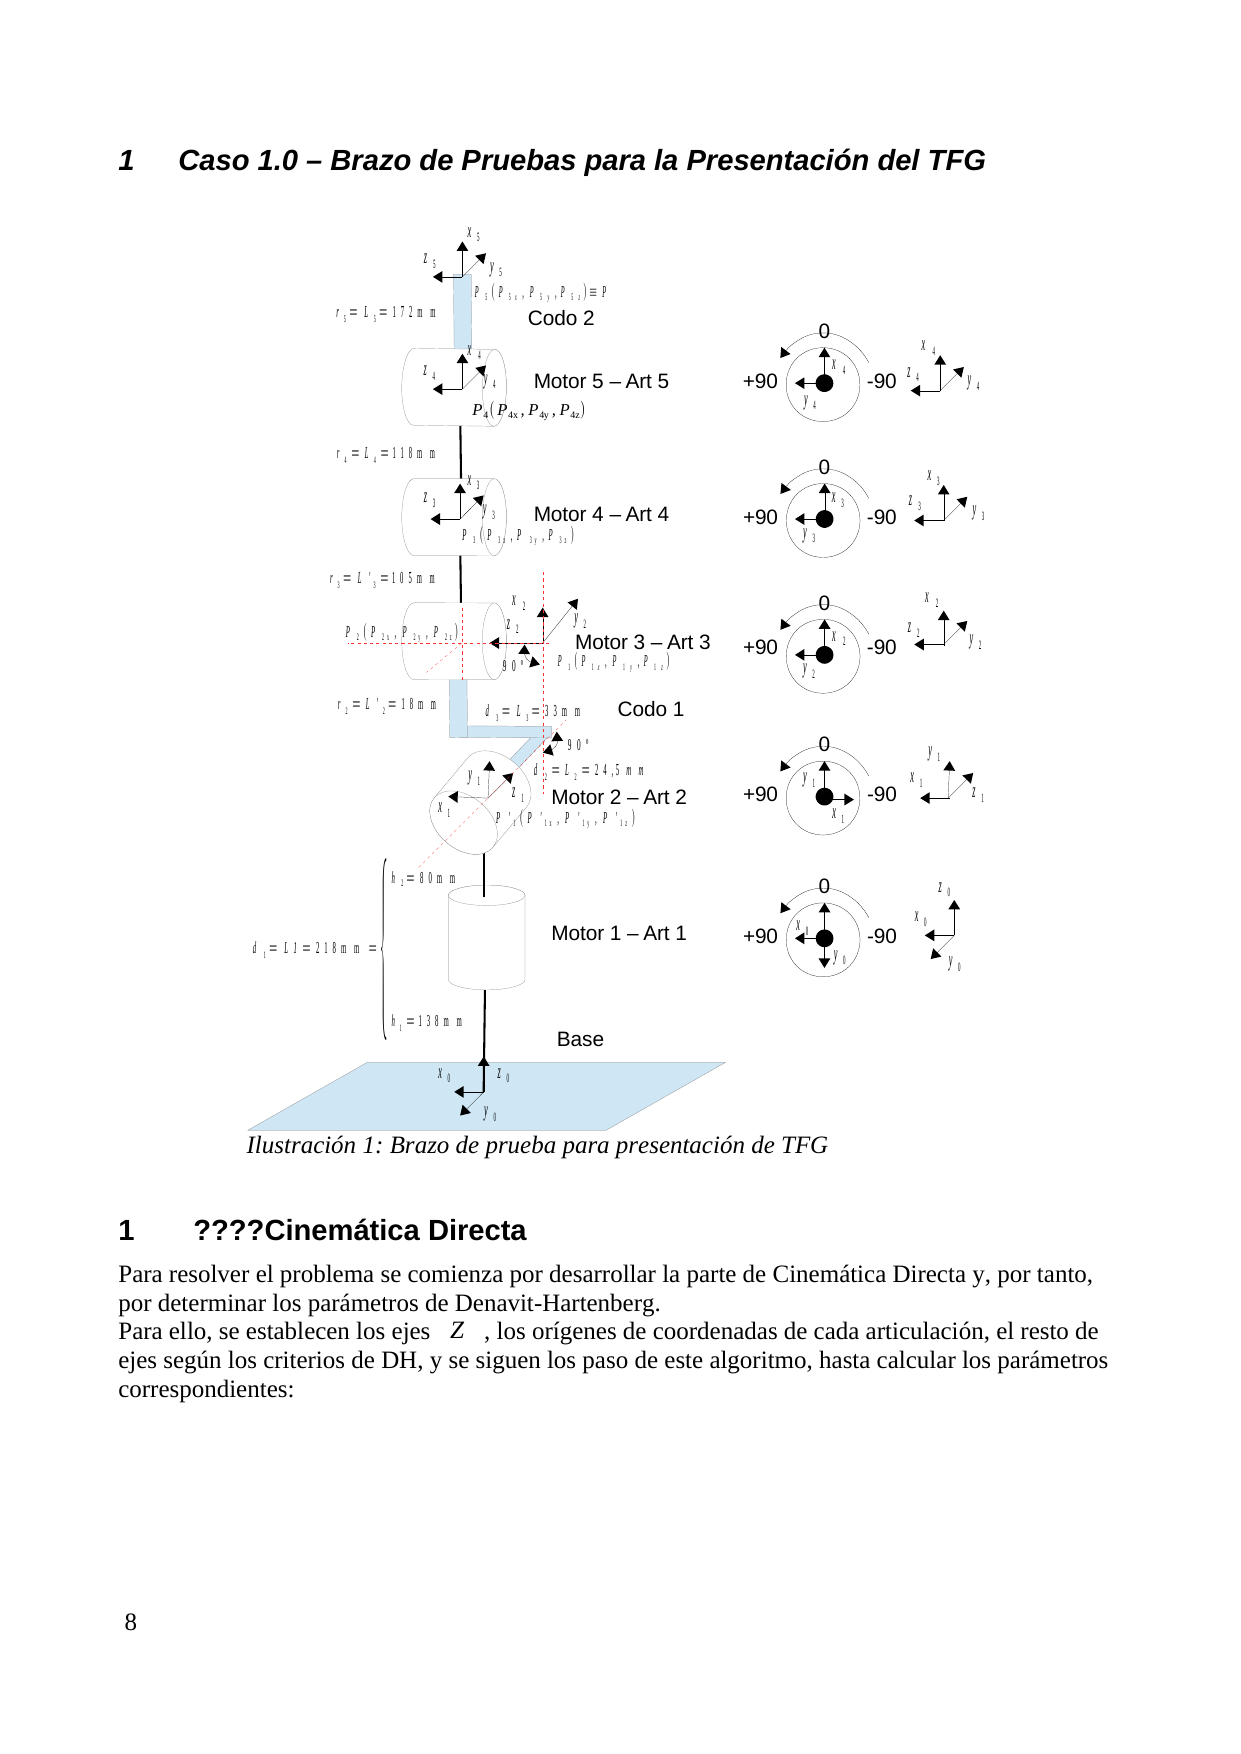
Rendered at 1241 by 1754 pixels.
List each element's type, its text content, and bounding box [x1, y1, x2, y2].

text Para resolver el problema se comienza por desarrollar la parte de Cinemática Directa y, por tanto, por determinar los parámetros de Denavit-Hartenberg. [118, 1259, 1122, 1316]
subtitle Caso 1.0 – Brazo de Pruebas para la Presentación del TFG [118, 143, 1122, 177]
text Para ello, se establecen los ejes, los orígenes de coordenadas de cada articulación, el resto de ejes según los criterios de DH, y se siguen los paso de este algoritmo, hasta calcular los parámetros correspondientes: [118, 1316, 1122, 1403]
text Ilustración 1: Brazo de prueba para presentación de TFG [246, 230, 994, 1159]
subtitle ????Cinemática Directa [118, 1213, 1122, 1246]
